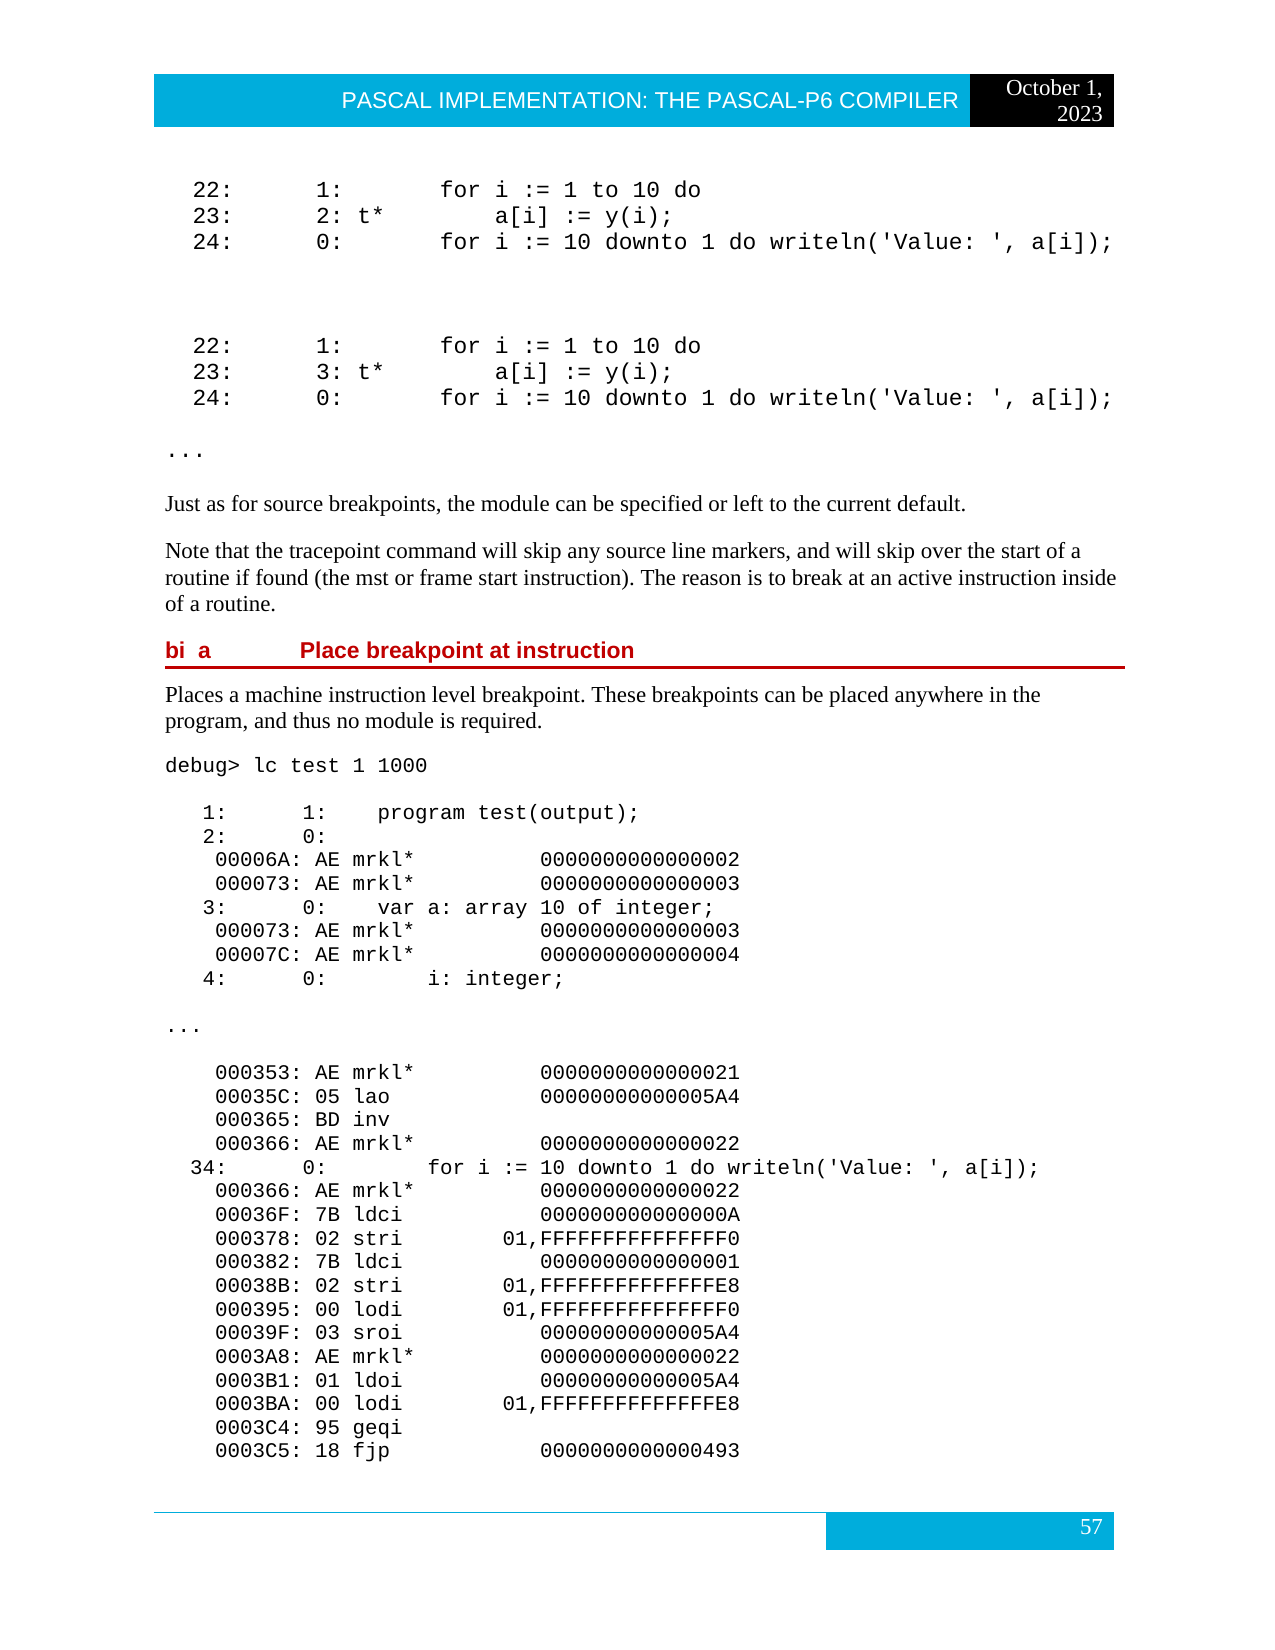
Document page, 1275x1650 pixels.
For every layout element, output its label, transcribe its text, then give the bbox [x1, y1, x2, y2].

subtitle bi a Place breakpoint at instruction [165, 637, 1125, 666]
text 4: 0: i: integer; [165, 968, 1125, 991]
text 000073: AE mrkl* 0000000000000003 [165, 920, 1125, 944]
text 00007C: AE mrkl* 0000000000000004 [165, 944, 1125, 968]
text 00038B: 02 stri 01,FFFFFFFFFFFFFFE8 [165, 1275, 1125, 1299]
text 0003A8: AE mrkl* 0000000000000022 [165, 1346, 1125, 1369]
text 00039F: 03 sroi 00000000000005A4 [165, 1322, 1125, 1346]
text 000073: AE mrkl* 0000000000000003 [165, 873, 1125, 897]
text 0003C5: 18 fjp 0000000000000493 [165, 1441, 1125, 1464]
text 000365: BD inv [165, 1109, 1125, 1133]
text debug> lc test 1 1000 [165, 755, 1125, 778]
text Just as for source breakpoints, the module can be specified or left to the current default. [165, 490, 1125, 516]
text 22: 1: for i := 1 to 10 do [165, 179, 1125, 205]
text 2: 0: [165, 826, 1125, 849]
text ... [165, 438, 1125, 464]
text ... [165, 1015, 1125, 1038]
text 22: 1: for i := 1 to 10 do [165, 334, 1125, 360]
text 000366: AE mrkl* 0000000000000022 [165, 1180, 1125, 1204]
text Places a machine instruction level breakpoint. These breakpoints can be placed anywhere in the program, and thus no module is required. [165, 681, 1125, 734]
text 34: 0: for i := 10 downto 1 do writeln('Value: ', a[i]); [165, 1157, 1125, 1180]
text 24: 0: for i := 10 downto 1 do writeln('Value: ', a[i]); [165, 231, 1125, 257]
text 0003C4: 95 geqi [165, 1417, 1125, 1441]
text 000395: 00 lodi 01,FFFFFFFFFFFFFFF0 [165, 1299, 1125, 1322]
text 0003B1: 01 ldoi 00000000000005A4 [165, 1369, 1125, 1393]
text 1: 1: program test(output); [165, 802, 1125, 826]
text Note that the tracepoint command will skip any source line markers, and will skip over the start of a routine if found (the mst or frame start instruction). The reason is to break at an active instruction inside of a routine. [165, 537, 1125, 616]
text 00035C: 05 lao 00000000000005A4 [165, 1086, 1125, 1109]
text 000353: AE mrkl* 0000000000000021 [165, 1062, 1125, 1086]
text 0003BA: 00 lodi 01,FFFFFFFFFFFFFFE8 [165, 1393, 1125, 1417]
text 000378: 02 stri 01,FFFFFFFFFFFFFFF0 [165, 1228, 1125, 1251]
text 000382: 7B ldci 0000000000000001 [165, 1251, 1125, 1275]
text 23: 3: t* a[i] := y(i); [165, 360, 1125, 386]
text 24: 0: for i := 10 downto 1 do writeln('Value: ', a[i]); [165, 386, 1125, 412]
text 00036F: 7B ldci 000000000000000A [165, 1204, 1125, 1228]
text 000366: AE mrkl* 0000000000000022 [165, 1133, 1125, 1157]
text 3: 0: var a: array 10 of integer; [165, 897, 1125, 920]
text 23: 2: t* a[i] := y(i); [165, 205, 1125, 231]
text 00006A: AE mrkl* 0000000000000002 [165, 849, 1125, 873]
